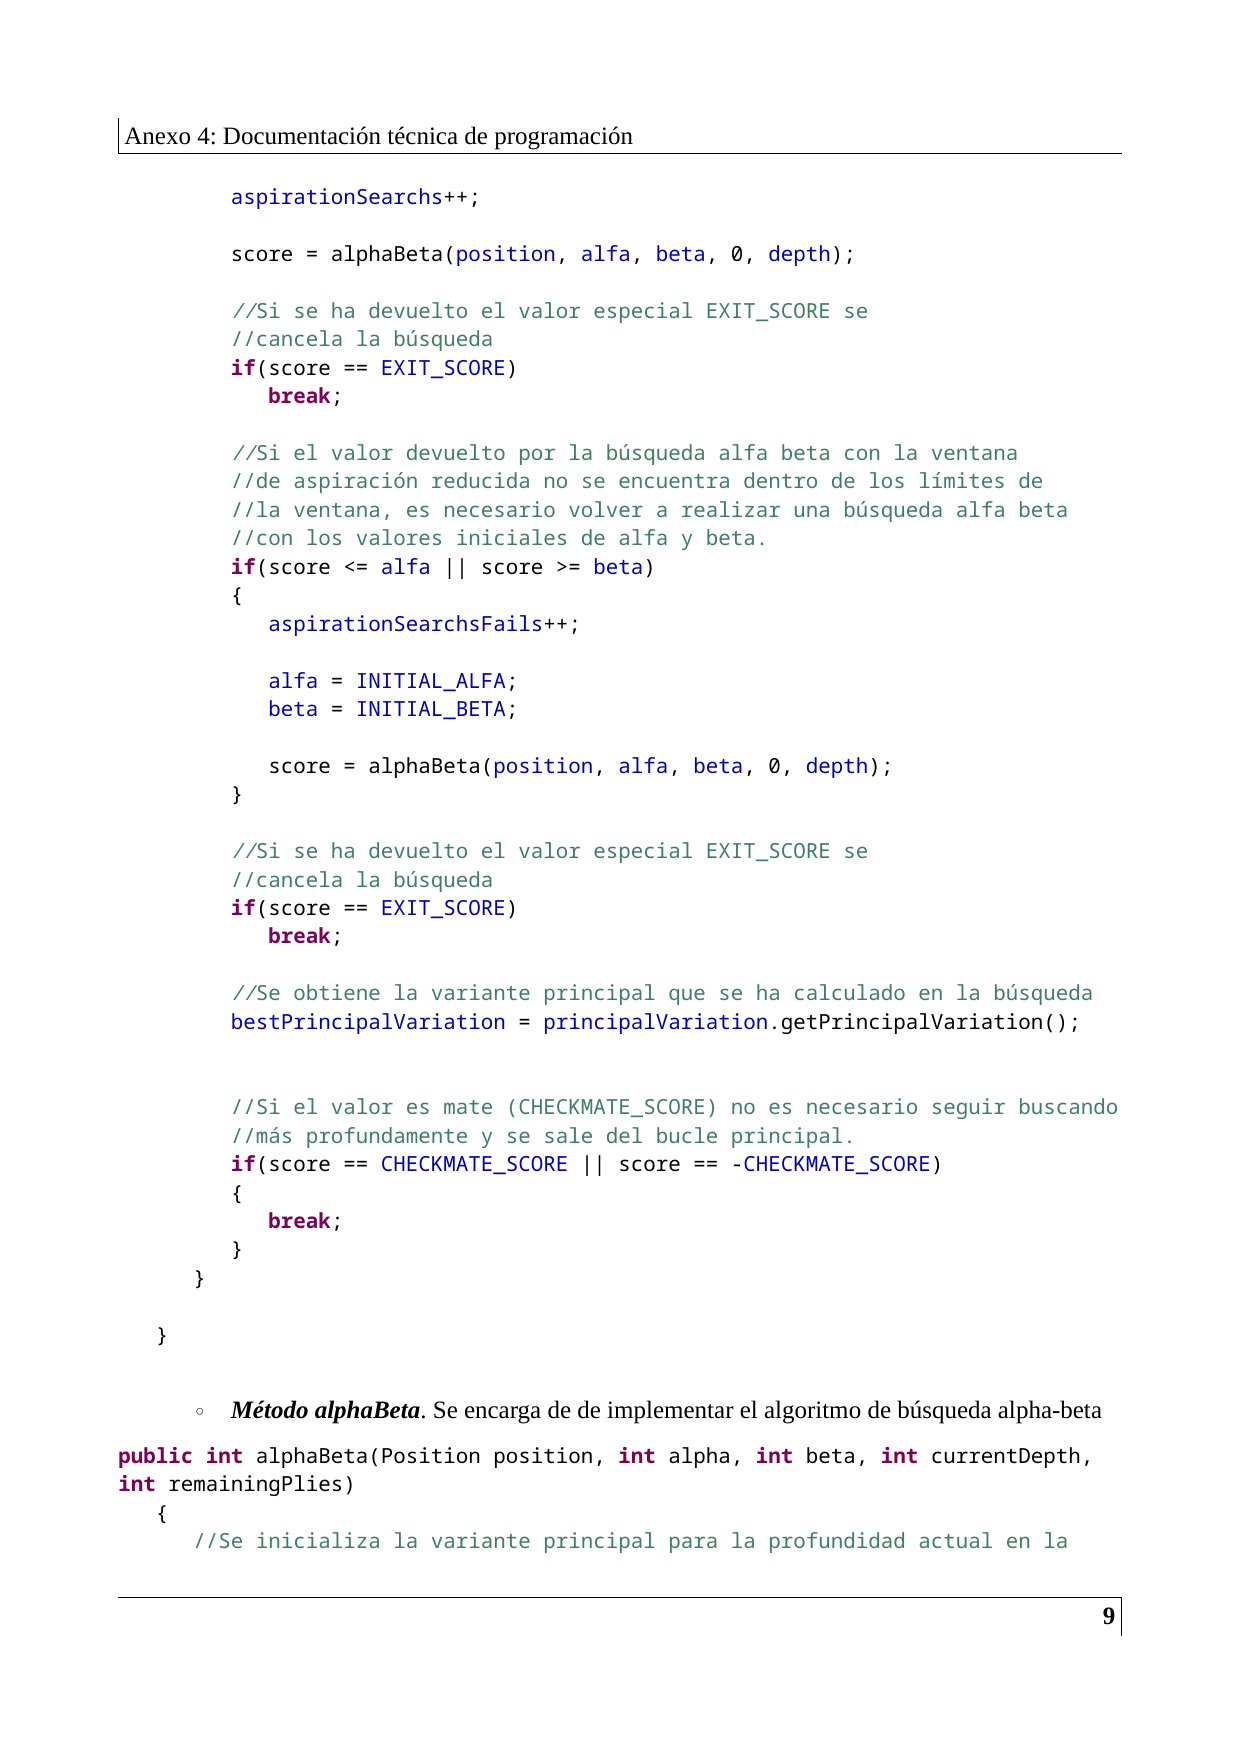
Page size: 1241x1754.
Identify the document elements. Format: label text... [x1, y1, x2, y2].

text //más profundamente y se sale del bucle principal. [118, 1121, 1122, 1149]
text //la ventana, es necesario volver a realizar una búsqueda alfa beta [118, 495, 1122, 523]
list Método alphaBeta. Se encarga de de implementar el algoritmo de búsqueda alpha-beta [192, 1395, 1122, 1423]
text //Se obtiene la variante principal que se ha calculado en la búsqueda [118, 978, 1122, 1007]
text beta = INITIAL_BETA; [118, 694, 1122, 723]
text public int alphaBeta(Position position, int alpha, int beta, int currentDepth, int remainingPlies) [118, 1441, 1122, 1498]
text } [118, 1320, 1122, 1348]
text aspirationSearchsFails++; [118, 609, 1122, 637]
text //Si se ha devuelto el valor especial EXIT_SCORE se [118, 296, 1122, 324]
text score = alphaBeta(position, alfa, beta, 0, depth); [118, 239, 1122, 268]
text //cancela la búsqueda [118, 865, 1122, 893]
text break; [118, 922, 1122, 950]
text //Si el valor es mate (CHECKMATE_SCORE) no es necesario seguir buscando [118, 1092, 1122, 1121]
text } [118, 1234, 1122, 1263]
text if(score == CHECKMATE_SCORE || score == -CHECKMATE_SCORE) [118, 1149, 1122, 1178]
text break; [118, 1206, 1122, 1234]
text break; [118, 381, 1122, 410]
text //Se inicializa la variante principal para la profundidad actual en la [118, 1526, 1122, 1555]
text //Si se ha devuelto el valor especial EXIT_SCORE se [118, 836, 1122, 865]
text aspirationSearchs++; [118, 182, 1122, 211]
text { [118, 1498, 1122, 1526]
text alfa = INITIAL_ALFA; [118, 666, 1122, 694]
text //Si el valor devuelto por la búsqueda alfa beta con la ventana [118, 438, 1122, 467]
text if(score <= alfa || score >= beta) [118, 552, 1122, 580]
text { [118, 580, 1122, 609]
text } [118, 1263, 1122, 1291]
text if(score == EXIT_SCORE) [118, 353, 1122, 381]
text } [118, 779, 1122, 808]
text score = alphaBeta(position, alfa, beta, 0, depth); [118, 751, 1122, 779]
text //cancela la búsqueda [118, 324, 1122, 353]
text bestPrincipalVariation = principalVariation.getPrincipalVariation(); [118, 1007, 1122, 1035]
text //de aspiración reducida no se encuentra dentro de los límites de [118, 467, 1122, 495]
text { [118, 1178, 1122, 1206]
text if(score == EXIT_SCORE) [118, 893, 1122, 922]
text //con los valores iniciales de alfa y beta. [118, 523, 1122, 552]
